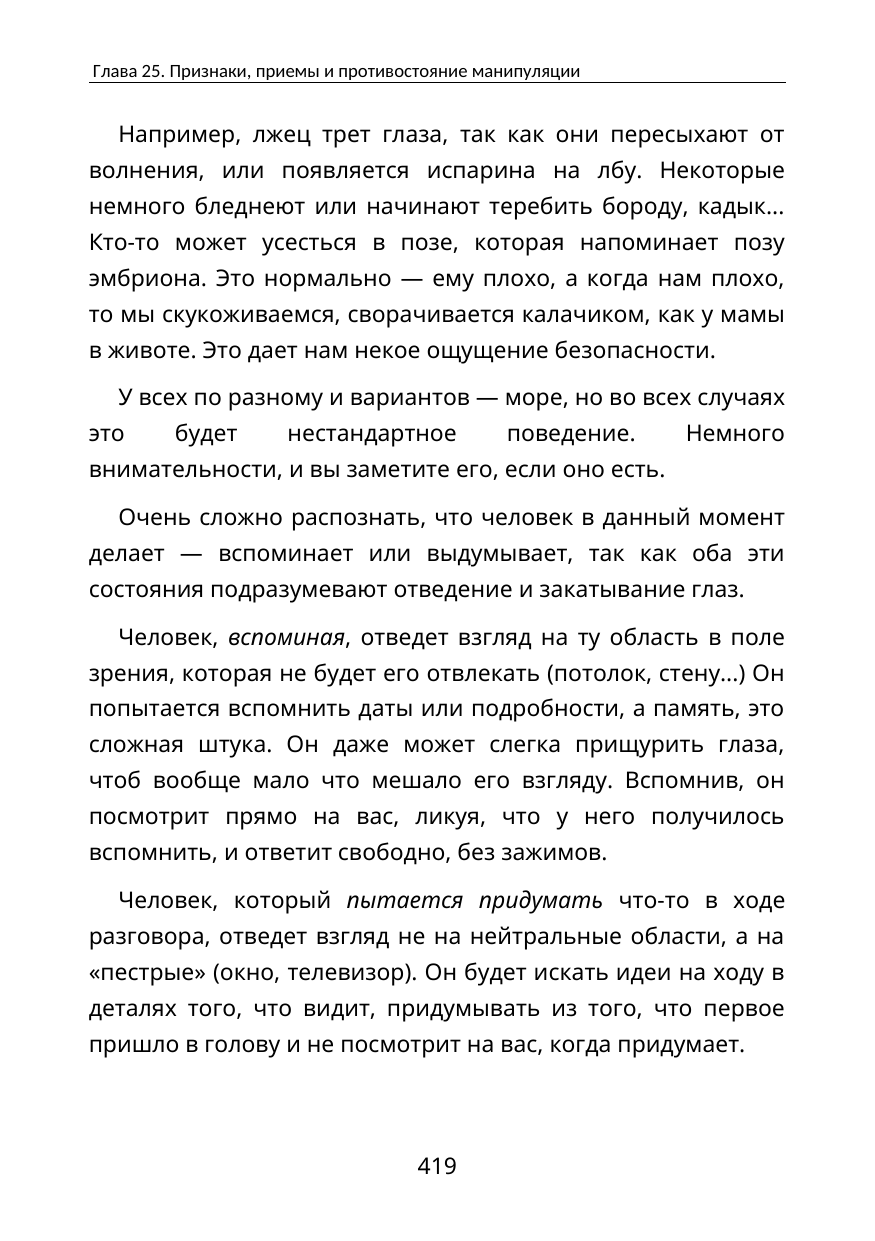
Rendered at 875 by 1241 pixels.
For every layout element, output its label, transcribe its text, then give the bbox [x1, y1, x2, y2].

text Человек, который пытается придумать что-то в ходе разговора, отведет взгляд не на нейтральные области, а на «пестрые» (окно, телевизор). Он будет искать идеи на ходу в деталях того, что видит, придумывать из того, что первое пришло в голову и не посмотрит на вас, когда придумает. [88, 884, 786, 1059]
text Например, лжец трет глаза, так как они пересыхают от волнения, или появляется испарина на лбу. Некоторые немного бледнеют или начинают теребить бороду, кадык... Кто-то может усесться в позе, которая напоминает позу эмбриона. Это нормально — ему плохо, а когда нам плохо, то мы скукоживаемся, сворачивается калачиком, как у мамы в животе. Это дает нам некое ощущение безопасности. [88, 118, 786, 365]
text Человек, вспоминая, отведет взгляд на ту область в поле зрения, которая не будет его отвлекать (потолок, стену...) Он попытается вспомнить даты или подробности, а память, это сложная штука. Он даже может слегка прищурить глаза, чтоб вообще мало что мешало его взгляду. Вспомнив, он посмотрит прямо на вас, ликуя, что у него получилось вспомнить, и ответит свободно, без зажимов. [88, 621, 786, 867]
text У всех по разному и вариантов — море, но во всех случаях это будет нестандартное поведение. Немного внимательности, и вы заметите его, если оно есть. [88, 381, 786, 484]
text Очень сложно распознать, что человек в данный момент делает — вспоминает или выдумывает, так как оба эти состояния подразумевают отведение и закатывание глаз. [88, 501, 786, 604]
